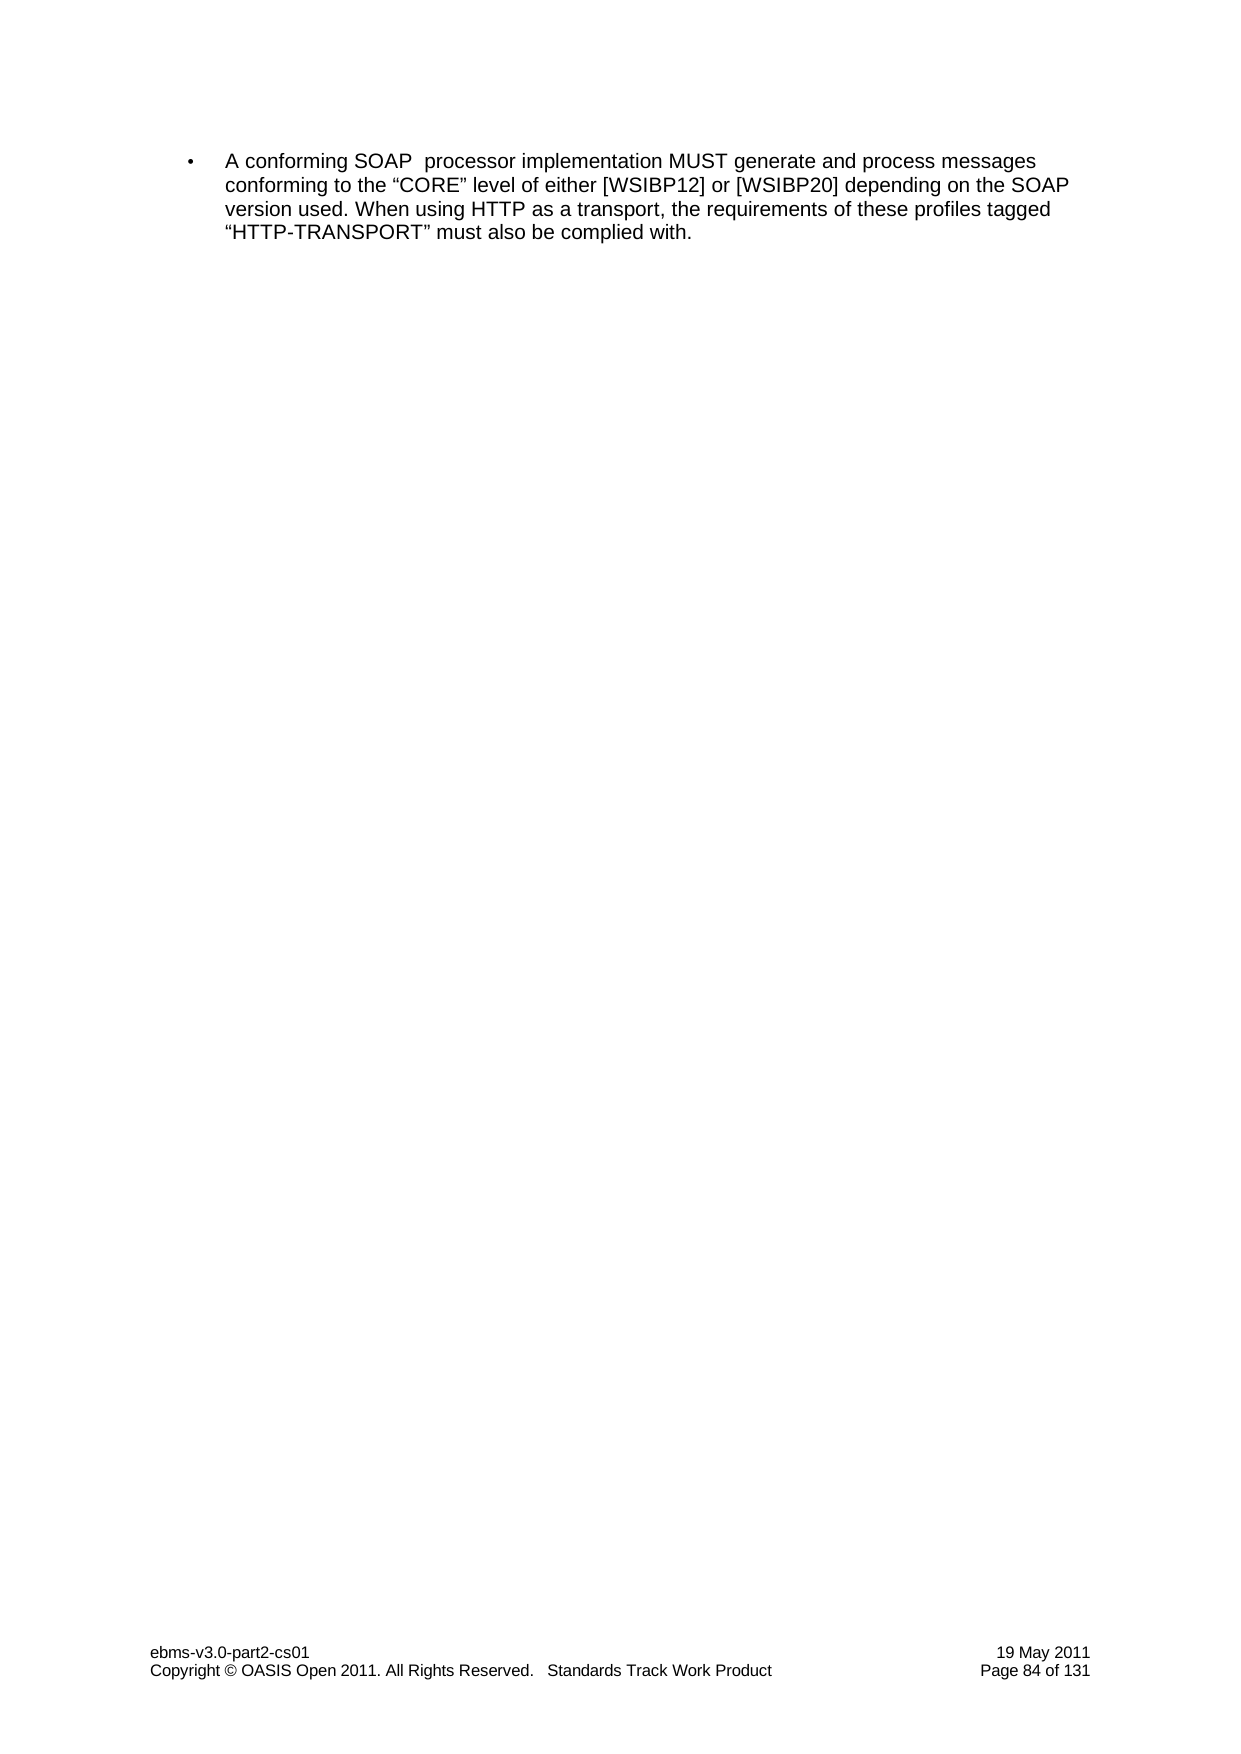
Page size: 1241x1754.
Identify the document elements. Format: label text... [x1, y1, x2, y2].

list A conforming SOAP processor implementation MUST generate and process messages conforming to the “CORE” level of either [WSIBP12] or [WSIBP20] depending on the SOAP version used. When using HTTP as a transport, the requirements of these profiles tagged “HTTP-TRANSPORT” must also be complied with. [187, 150, 1090, 244]
